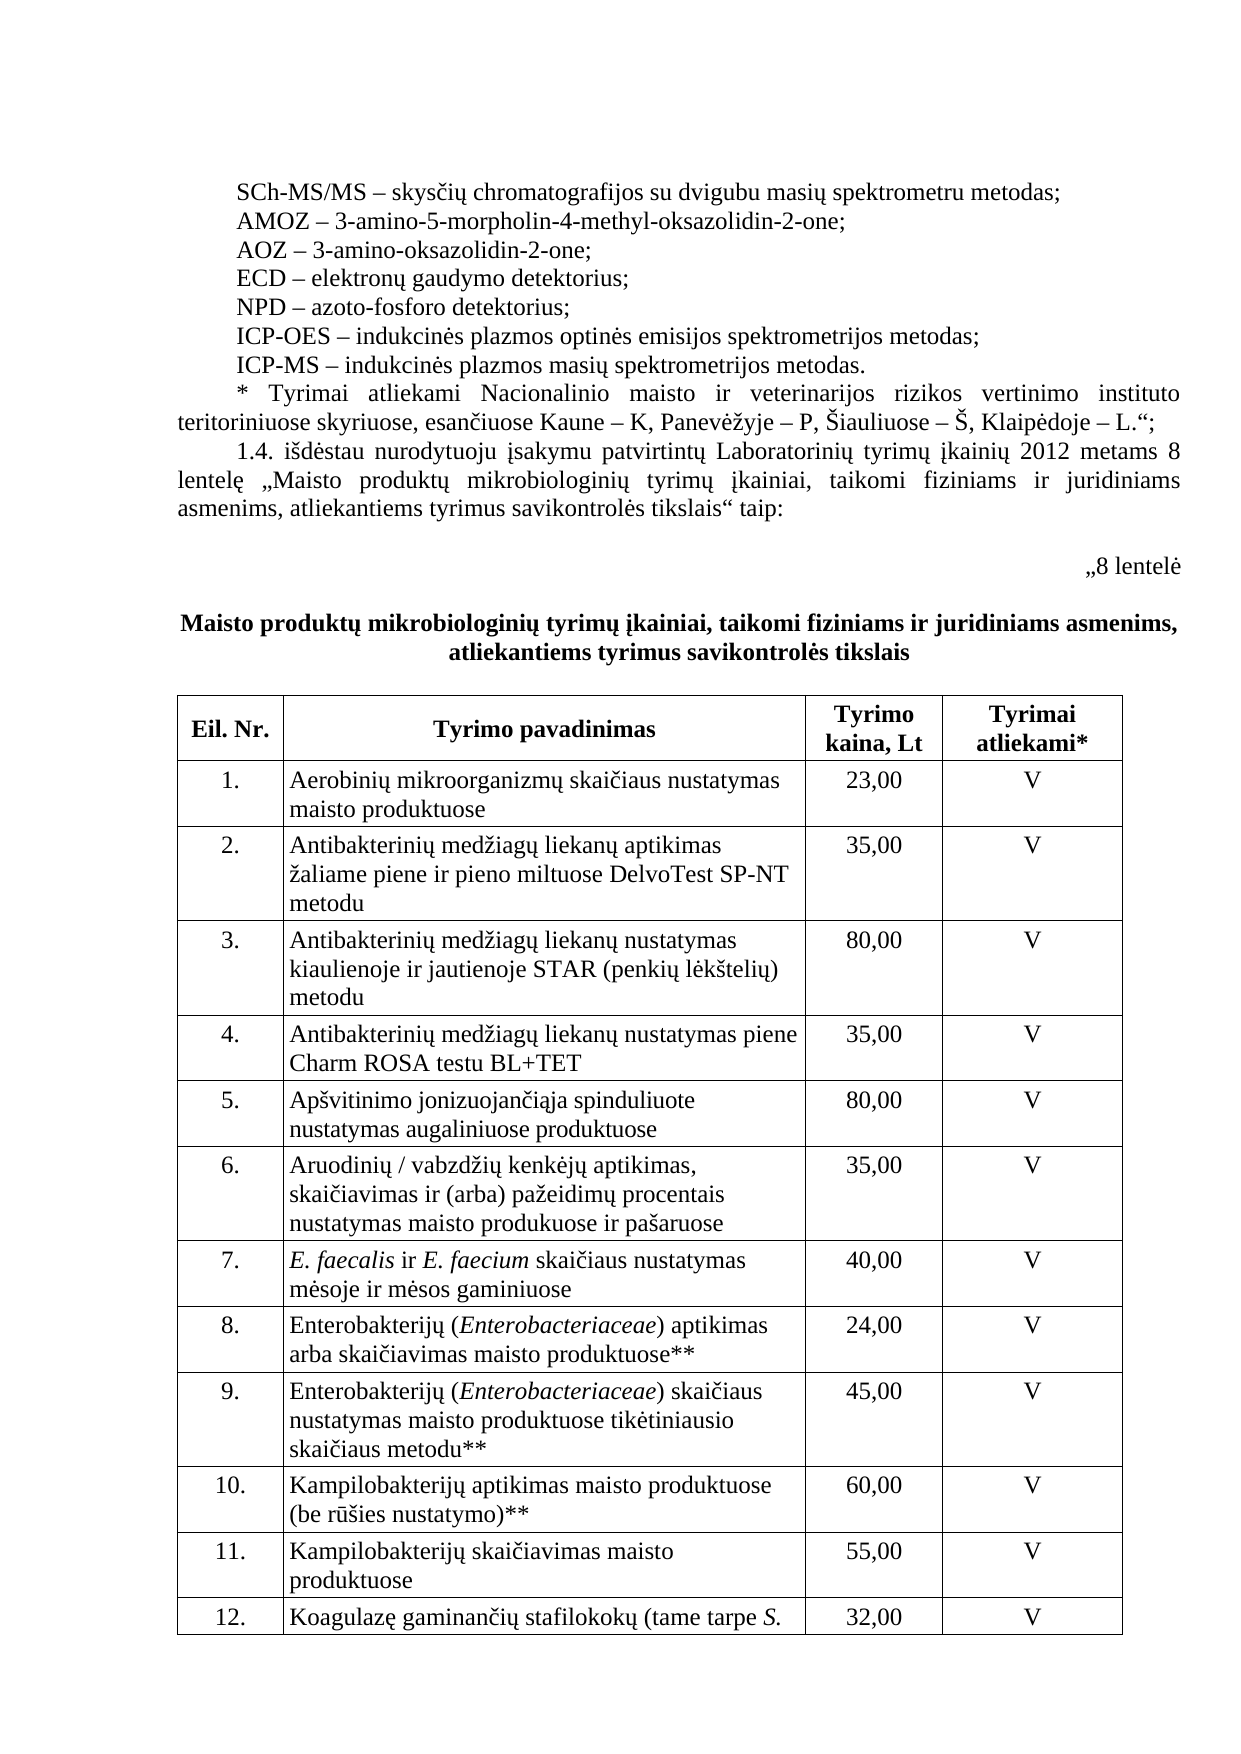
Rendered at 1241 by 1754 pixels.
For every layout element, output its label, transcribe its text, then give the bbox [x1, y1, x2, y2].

table_cell 2. [178, 827, 283, 920]
table_cell Koagulazę gaminančių stafilokokų (tame tarpe S. [284, 1598, 805, 1634]
table_cell Apšvitinimo jonizuojančiąja spinduliuote nustatymas augaliniuose produktuose [284, 1081, 805, 1146]
table_cell V [943, 1241, 1122, 1306]
table_cell V [943, 1016, 1122, 1080]
table_cell 7. [178, 1241, 283, 1306]
table_cell Antibakterinių medžiagų liekanų aptikimas žaliame piene ir pieno miltuose DelvoTest SP-NT metodu [284, 827, 805, 920]
table_cell 35,00 [806, 1016, 942, 1080]
text Maisto produktų mikrobiologinių tyrimų įkainiai, taikomi fiziniams ir juridiniams asmenims, atliekantiems tyrimus savikontrolės tikslais [177, 608, 1181, 666]
table_cell 8. [178, 1307, 283, 1372]
text 1.4. išdėstau nurodytuoju įsakymu patvirtintų Laboratorinių tyrimų įkainių 2012 metams 8 lentelę „Maisto produktų mikrobiologinių tyrimų įkainiai, taikomi fiziniams ir juridiniams asmenims, atliekantiems tyrimus savikontrolės tikslais“ taip: [177, 436, 1181, 522]
table_cell V [943, 1081, 1122, 1146]
table_header Tyrimo pavadinimas [284, 696, 805, 760]
table_cell V [943, 1147, 1122, 1240]
table_cell Kampilobakterijų aptikimas maisto produktuose (be rūšies nustatymo)** [284, 1467, 805, 1532]
text AOZ – 3-amino-oksazolidin-2-one; [177, 235, 1181, 263]
table_cell 40,00 [806, 1241, 942, 1306]
table_cell 24,00 [806, 1307, 942, 1372]
table_header Eil. Nr. [178, 696, 283, 760]
table_cell V [943, 1373, 1122, 1466]
table_cell 35,00 [806, 1147, 942, 1240]
table_cell V [943, 827, 1122, 920]
text ECD – elektronų gaudymo detektorius; [177, 263, 1181, 292]
table_cell Enterobakterijų (Enterobacteriaceae) skaičiaus nustatymas maisto produktuose tikėtiniausio skaičiaus metodu** [284, 1373, 805, 1466]
table_cell 35,00 [806, 827, 942, 920]
text ICP-MS – indukcinės plazmos masių spektrometrijos metodas. [177, 350, 1181, 378]
table_cell V [943, 1533, 1122, 1597]
table_cell 3. [178, 921, 283, 1015]
table_cell 80,00 [806, 921, 942, 1015]
text „8 lentelė [177, 551, 1181, 580]
table_cell 1. [178, 761, 283, 826]
table_cell 11. [178, 1533, 283, 1597]
table_cell E. faecalis ir E. faecium skaičiaus nustatymas mėsoje ir mėsos gaminiuose [284, 1241, 805, 1306]
table_cell 80,00 [806, 1081, 942, 1146]
table_cell 32,00 [806, 1598, 942, 1634]
table_cell 55,00 [806, 1533, 942, 1597]
text ICP-OES – indukcinės plazmos optinės emisijos spektrometrijos metodas; [177, 321, 1181, 350]
table_cell V [943, 1598, 1122, 1634]
text AMOZ – 3-amino-5-morpholin-4-methyl-oksazolidin-2-one; [177, 206, 1181, 235]
table_cell 5. [178, 1081, 283, 1146]
table_cell 60,00 [806, 1467, 942, 1532]
text SCh-MS/MS – skysčių chromatografijos su dvigubu masių spektrometru metodas; [177, 177, 1181, 206]
table_cell 6. [178, 1147, 283, 1240]
table_cell V [943, 761, 1122, 826]
table_cell V [943, 1467, 1122, 1532]
table_header Tyrimo kaina, Lt [806, 696, 942, 760]
table_cell 4. [178, 1016, 283, 1080]
text * Tyrimai atliekami Nacionalinio maisto ir veterinarijos rizikos vertinimo instituto teritoriniuose skyriuose, esančiuose Kaune – K, Panevėžyje – P, Šiauliuose – Š, Klaipėdoje – L.“; [177, 378, 1181, 436]
table_cell 23,00 [806, 761, 942, 826]
table_cell Enterobakterijų (Enterobacteriaceae) aptikimas arba skaičiavimas maisto produktuose** [284, 1307, 805, 1372]
table_cell V [943, 921, 1122, 1015]
table_cell Antibakterinių medžiagų liekanų nustatymas piene Charm ROSA testu BL+TET [284, 1016, 805, 1080]
text NPD – azoto-fosforo detektorius; [177, 292, 1181, 321]
table_header Tyrimai atliekami* [943, 696, 1122, 760]
table_cell 9. [178, 1373, 283, 1466]
table_cell 12. [178, 1598, 283, 1634]
table_cell V [943, 1307, 1122, 1372]
table_cell 45,00 [806, 1373, 942, 1466]
table_cell Antibakterinių medžiagų liekanų nustatymas kiaulienoje ir jautienoje STAR (penkių lėkštelių) metodu [284, 921, 805, 1015]
table_cell Aruodinių / vabzdžių kenkėjų aptikimas, skaičiavimas ir (arba) pažeidimų procentais nustatymas maisto produkuose ir pašaruose [284, 1147, 805, 1240]
table_cell 10. [178, 1467, 283, 1532]
table_cell Kampilobakterijų skaičiavimas maisto produktuose [284, 1533, 805, 1597]
table_cell Aerobinių mikroorganizmų skaičiaus nustatymas maisto produktuose [284, 761, 805, 826]
